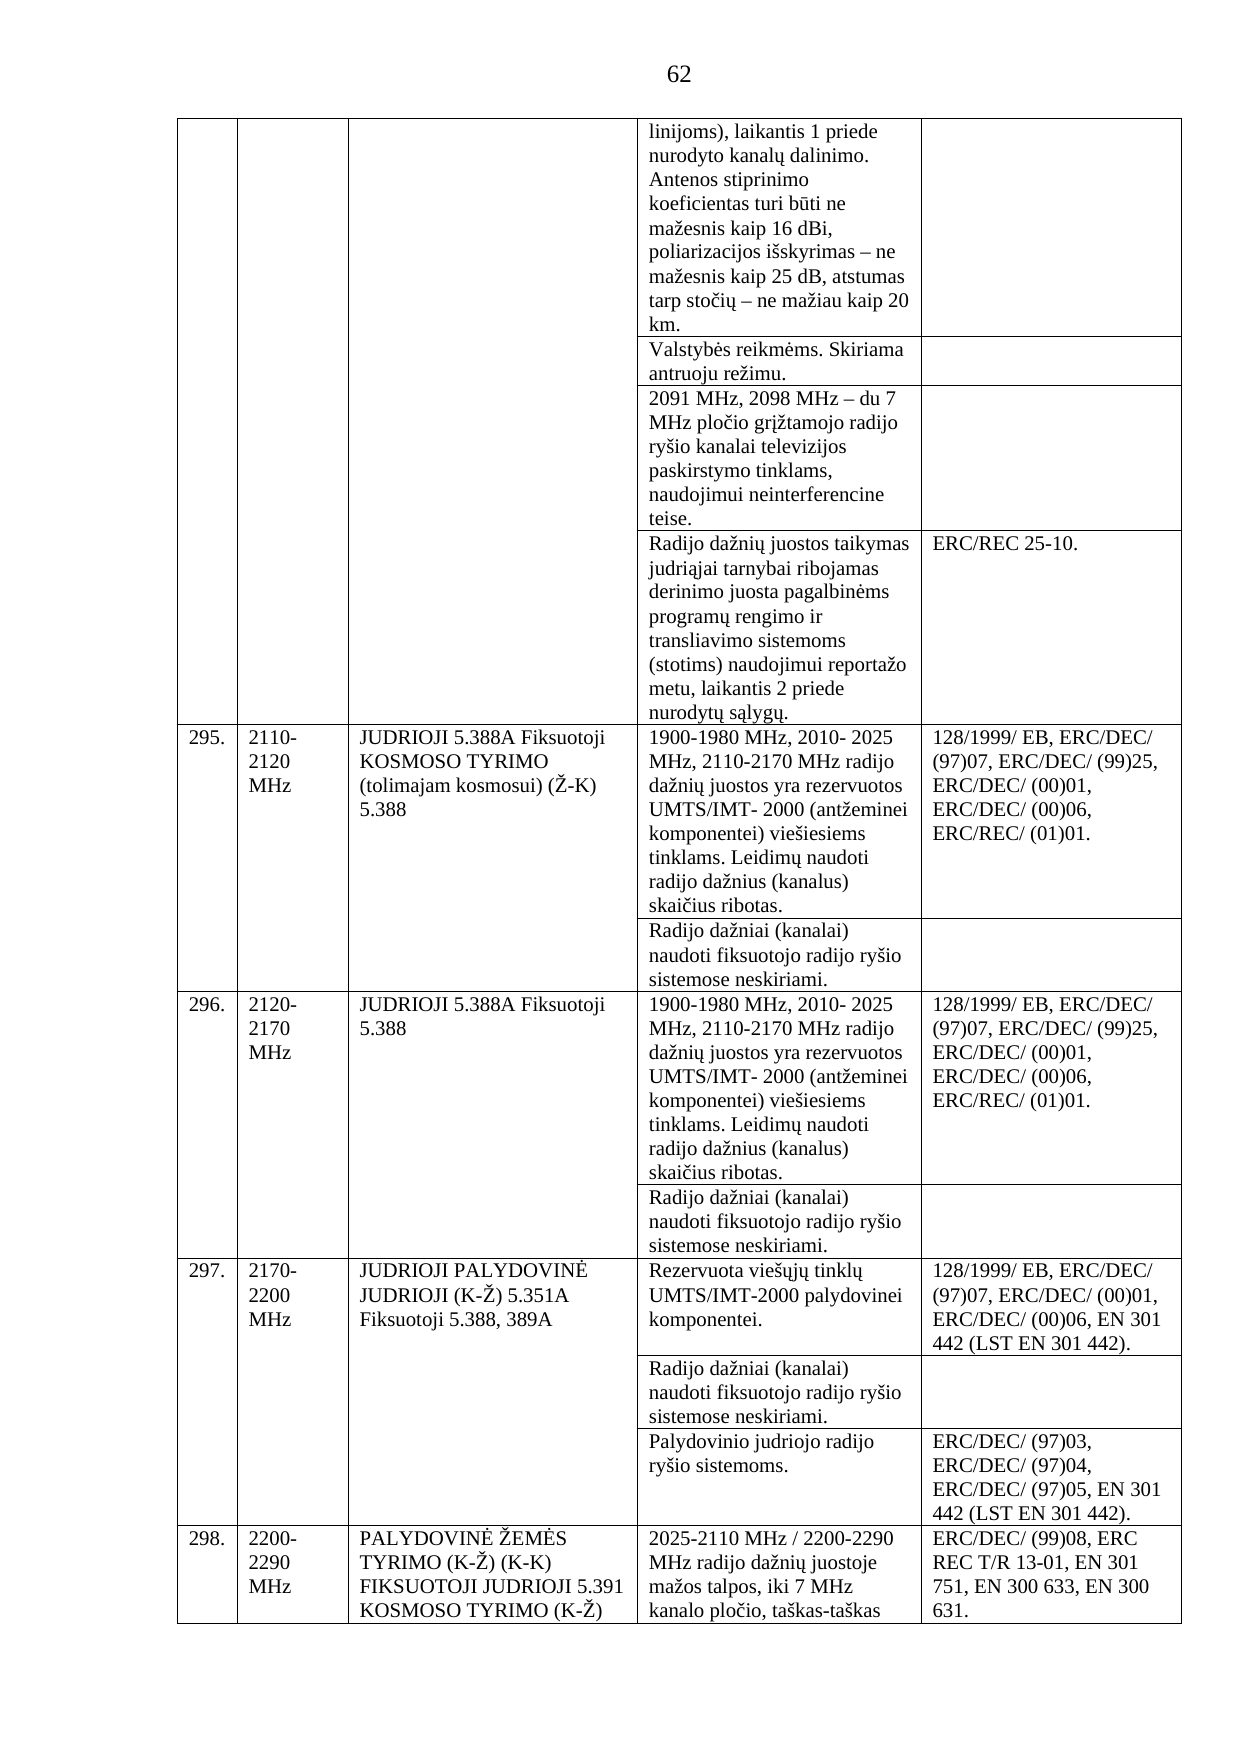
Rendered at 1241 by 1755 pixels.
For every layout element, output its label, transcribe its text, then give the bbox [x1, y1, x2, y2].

table_cell [238, 119, 348, 724]
table_cell JUDRIOJI 5.388A Fiksuotoji 5.388 [349, 992, 637, 1257]
table_cell 128/1999/ EB, ERC/DEC/ (97)07, ERC/DEC/ (99)25, ERC/DEC/ (00)01, ERC/DEC/ (00)06, ERC/REC/ (01)01. [922, 725, 1181, 917]
table_cell [922, 1356, 1181, 1428]
table_cell ERC/REC 25-10. [922, 531, 1181, 724]
table_cell Valstybės reikmėms. Skiriama antruoju režimu. [638, 337, 921, 385]
table_cell 2091 MHz, 2098 MHz – du 7 MHz pločio grįžtamojo radijo ryšio kanalai televizijos paskirstymo tinklams, naudojimui neinterferencine teise. [638, 386, 921, 530]
table_cell JUDRIOJI PALYDOVINĖ JUDRIOJI (K-Ž) 5.351A Fiksuotoji 5.388, 389A [349, 1259, 637, 1525]
table_cell 128/1999/ EB, ERC/DEC/ (97)07, ERC/DEC/ (99)25, ERC/DEC/ (00)01, ERC/DEC/ (00)06, ERC/REC/ (01)01. [922, 992, 1181, 1184]
table_cell [922, 119, 1181, 336]
table_cell 2170-2200 MHz [238, 1259, 348, 1525]
table_cell Palydovinio judriojo radijo ryšio sistemoms. [638, 1429, 921, 1525]
table_cell Radijo dažnių juostos taikymas judriąjai tarnybai ribojamas derinimo juosta pagalbinėms programų rengimo ir transliavimo sistemoms (stotims) naudojimui reportažo metu, laikantis 2 priede nurodytų sąlygų. [638, 531, 921, 724]
table_cell 295. [178, 725, 237, 991]
table_cell 128/1999/ EB, ERC/DEC/ (97)07, ERC/DEC/ (00)01, ERC/DEC/ (00)06, EN 301 442 (LST EN 301 442). [922, 1259, 1181, 1355]
table_cell 297. [178, 1259, 237, 1525]
table_cell ERC/DEC/ (97)03, ERC/DEC/ (97)04, ERC/DEC/ (97)05, EN 301 442 (LST EN 301 442). [922, 1429, 1181, 1525]
table_cell 298. [178, 1526, 237, 1622]
table_cell 2025-2110 MHz / 2200-2290 MHz radijo dažnių juostoje mažos talpos, iki 7 MHz kanalo pločio, taškas-taškas [638, 1526, 921, 1622]
table_cell [349, 119, 637, 724]
table_cell 2110-2120 MHz [238, 725, 348, 991]
table_cell 296. [178, 992, 237, 1257]
table_cell [178, 119, 237, 724]
table_cell [922, 386, 1181, 530]
table_cell Radijo dažniai (kanalai) naudoti fiksuotojo radijo ryšio sistemose neskiriami. [638, 1356, 921, 1428]
table_cell [922, 919, 1181, 991]
table_cell PALYDOVINĖ ŽEMĖS TYRIMO (K-Ž) (K-K) FIKSUOTOJI JUDRIOJI 5.391 KOSMOSO TYRIMO (K-Ž) [349, 1526, 637, 1622]
table_cell ERC/DEC/ (99)08, ERC REC T/R 13-01, EN 301 751, EN 300 633, EN 300 631. [922, 1526, 1181, 1622]
table_cell [922, 1185, 1181, 1257]
table_cell JUDRIOJI 5.388A Fiksuotoji KOSMOSO TYRIMO (tolimajam kosmosui) (Ž-K) 5.388 [349, 725, 637, 991]
table_cell 2120-2170 MHz [238, 992, 348, 1257]
table_cell Radijo dažniai (kanalai) naudoti fiksuotojo radijo ryšio sistemose neskiriami. [638, 1185, 921, 1257]
table_cell linijoms), laikantis 1 priede nurodyto kanalų dalinimo. Antenos stiprinimo koeficientas turi būti ne mažesnis kaip 16 dBi, poliarizacijos išskyrimas – ne mažesnis kaip 25 dB, atstumas tarp stočių – ne mažiau kaip 20 km. [638, 119, 921, 336]
table_cell 1900-1980 MHz, 2010- 2025 MHz, 2110-2170 MHz radijo dažnių juostos yra rezervuotos UMTS/IMT- 2000 (antžeminei komponentei) viešiesiems tinklams. Leidimų naudoti radijo dažnius (kanalus) skaičius ribotas. [638, 992, 921, 1184]
table_cell [922, 337, 1181, 385]
table_cell 2200-2290 MHz [238, 1526, 348, 1622]
table_cell 1900-1980 MHz, 2010- 2025 MHz, 2110-2170 MHz radijo dažnių juostos yra rezervuotos UMTS/IMT- 2000 (antžeminei komponentei) viešiesiems tinklams. Leidimų naudoti radijo dažnius (kanalus) skaičius ribotas. [638, 725, 921, 917]
table_cell Radijo dažniai (kanalai) naudoti fiksuotojo radijo ryšio sistemose neskiriami. [638, 919, 921, 991]
table_cell Rezervuota viešųjų tinklų UMTS/IMT-2000 palydovinei komponentei. [638, 1259, 921, 1355]
